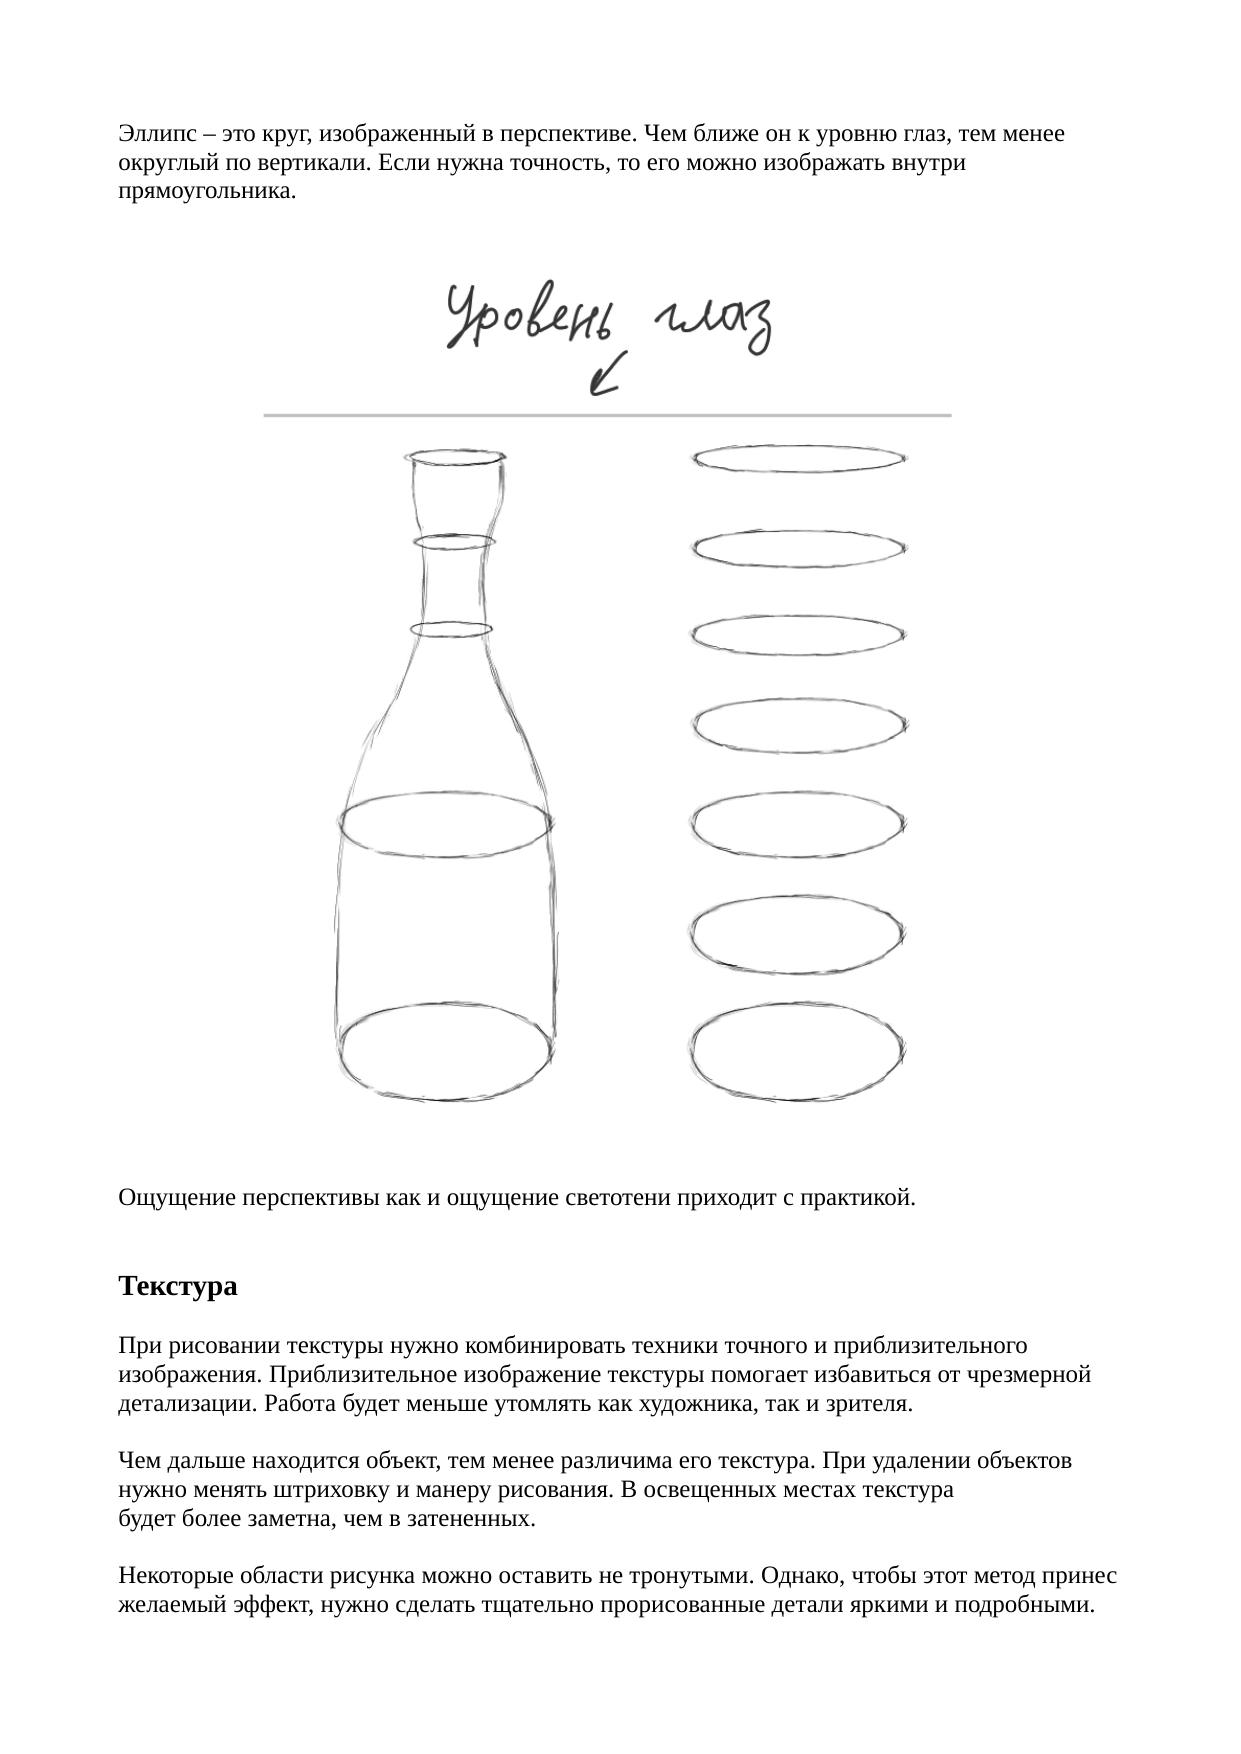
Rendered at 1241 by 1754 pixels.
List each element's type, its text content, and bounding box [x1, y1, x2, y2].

text При рисовании текстуры нужно комбинировать техники точного и приблизительного изображения. Приблизительное изображение текстуры помогает избавиться от чрезмерной детализации. Работа будет меньше утомлять как художника, так и зрителя. [118, 1330, 1122, 1417]
text Ощущение перспективы как и ощущение светотени приходит с практикой. [118, 1182, 1122, 1211]
text Текстура [118, 1268, 1122, 1302]
text Эллипс – это круг, изображенный в перспективе. Чем ближе он к уровню глаз, тем менее округлый по вертикали. Если нужна точность, то его можно изображать внутри прямоугольника. [118, 118, 1122, 204]
text будет более заметна, чем в затененных. [118, 1503, 1122, 1532]
text Некоторые области рисунка можно оставить не тронутыми. Однако, чтобы этот метод принес желаемый эффект, нужно сделать тщательно прорисованные детали яркими и подробными. [118, 1560, 1122, 1618]
picture [263, 260, 952, 1146]
text Чем дальше находится объект, тем менее различима его текстура. При удалении объектов нужно менять штриховку и манеру рисования. В освещенных местах текстура [118, 1445, 1122, 1503]
